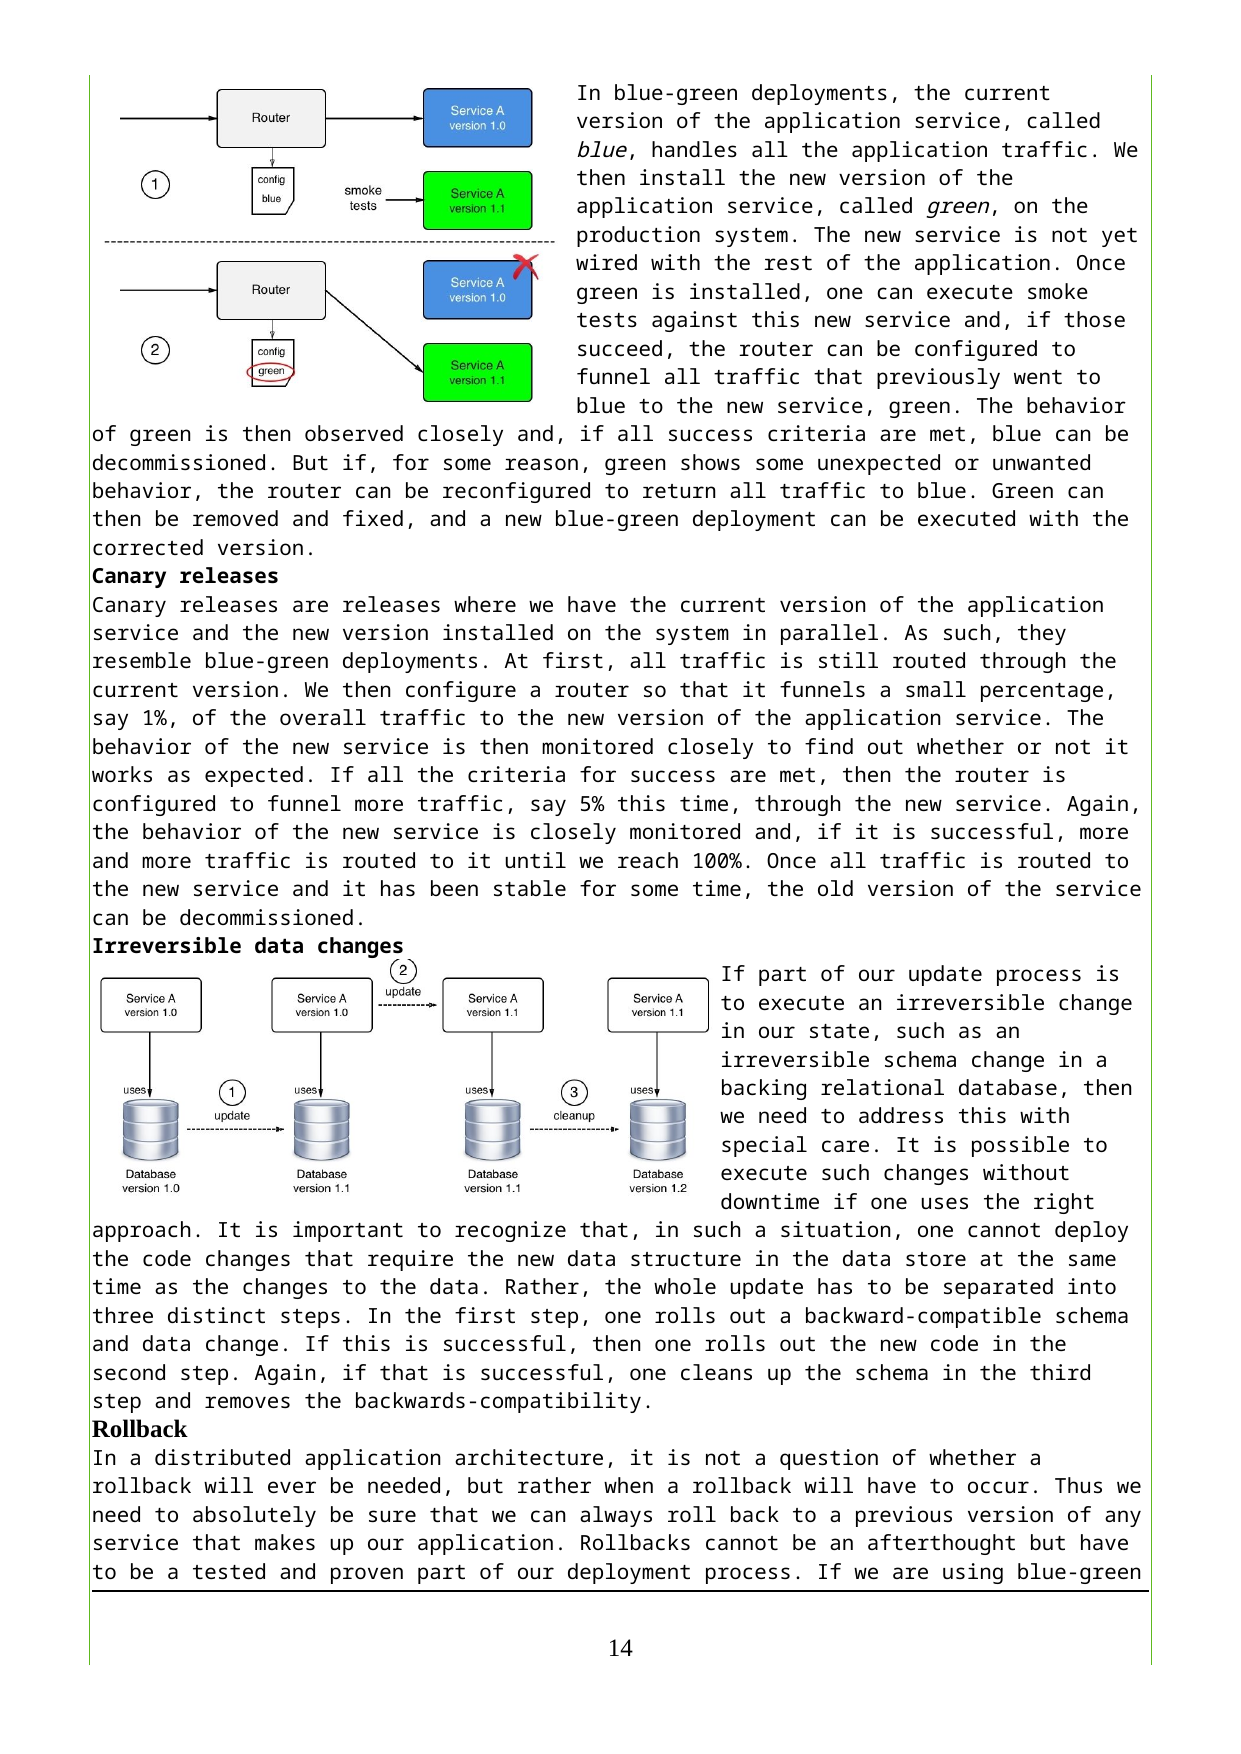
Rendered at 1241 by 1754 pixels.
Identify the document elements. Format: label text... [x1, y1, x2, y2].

text Rollback [92, 1414, 1149, 1443]
text Canary releases are releases where we have the current version of the application service and the new version installed on the system in parallel. As such, they resemble blue-green deployments. At first, all traffic is still routed through the current version. We then configure a router so that it funnels a small percentage, say 1%, of the overall traffic to the new version of the application service. The behavior of the new service is then monitored closely to find out whether or not it works as expected. If all the criteria for success are met, then the router is configured to funnel more traffic, say 5% this time, through the new service. Again, the behavior of the new service is closely monitored and, if it is successful, more and more traffic is routed to it until we reach 100%. Once all traffic is routed to the new service and it has been stable for some time, the old version of the service can be decommissioned. [92, 590, 1149, 931]
picture [90, 959, 721, 1202]
text Canary releases [92, 561, 1149, 590]
text If part of our update process is to execute an irreversible change in our state, such as an irreversible schema change in a backing relational database, then we need to address this with special care. It is possible to execute such changes without downtime if one uses the right approach. It is important to recognize that, in such a situation, one cannot deploy the code changes that require the new data structure in the data store at the same time as the changes to the data. Rather, the whole update has to be separated into three distinct steps. In the first step, one rolls out a backward-compatible schema and data change. If this is successful, then one rolls out the new code in the second step. Again, if that is successful, one cleans up the schema in the third step and removes the backwards-compatibility. [92, 959, 1149, 1414]
picture [94, 77, 559, 412]
text In blue-green deployments, the current version of the application service, called blue, handles all the application traffic. We then install the new version of the application service, called green, on the production system. The new service is not yet wired with the rest of the application. Once green is installed, one can execute smoke tests against this new service and, if those succeed, the router can be configured to funnel all traffic that previously went to blue to the new service, green. The behavior of green is then observed closely and, if all success criteria are met, blue can be decommissioned. But if, for some reason, green shows some unexpected or unwanted behavior, the router can be reconfigured to return all traffic to blue. Green can then be removed and fixed, and a new blue-green deployment can be executed with the corrected version. [92, 78, 1149, 561]
text Irreversible data changes [92, 931, 1149, 959]
text In a distributed application architecture, it is not a question of whether a rollback will ever be needed, but rather when a rollback will have to occur. Thus we need to absolutely be sure that we can always roll back to a previous version of any service that makes up our application. Rollbacks cannot be an afterthought but have to be a tested and proven part of our deployment process. If we are using blue-green [92, 1443, 1149, 1590]
